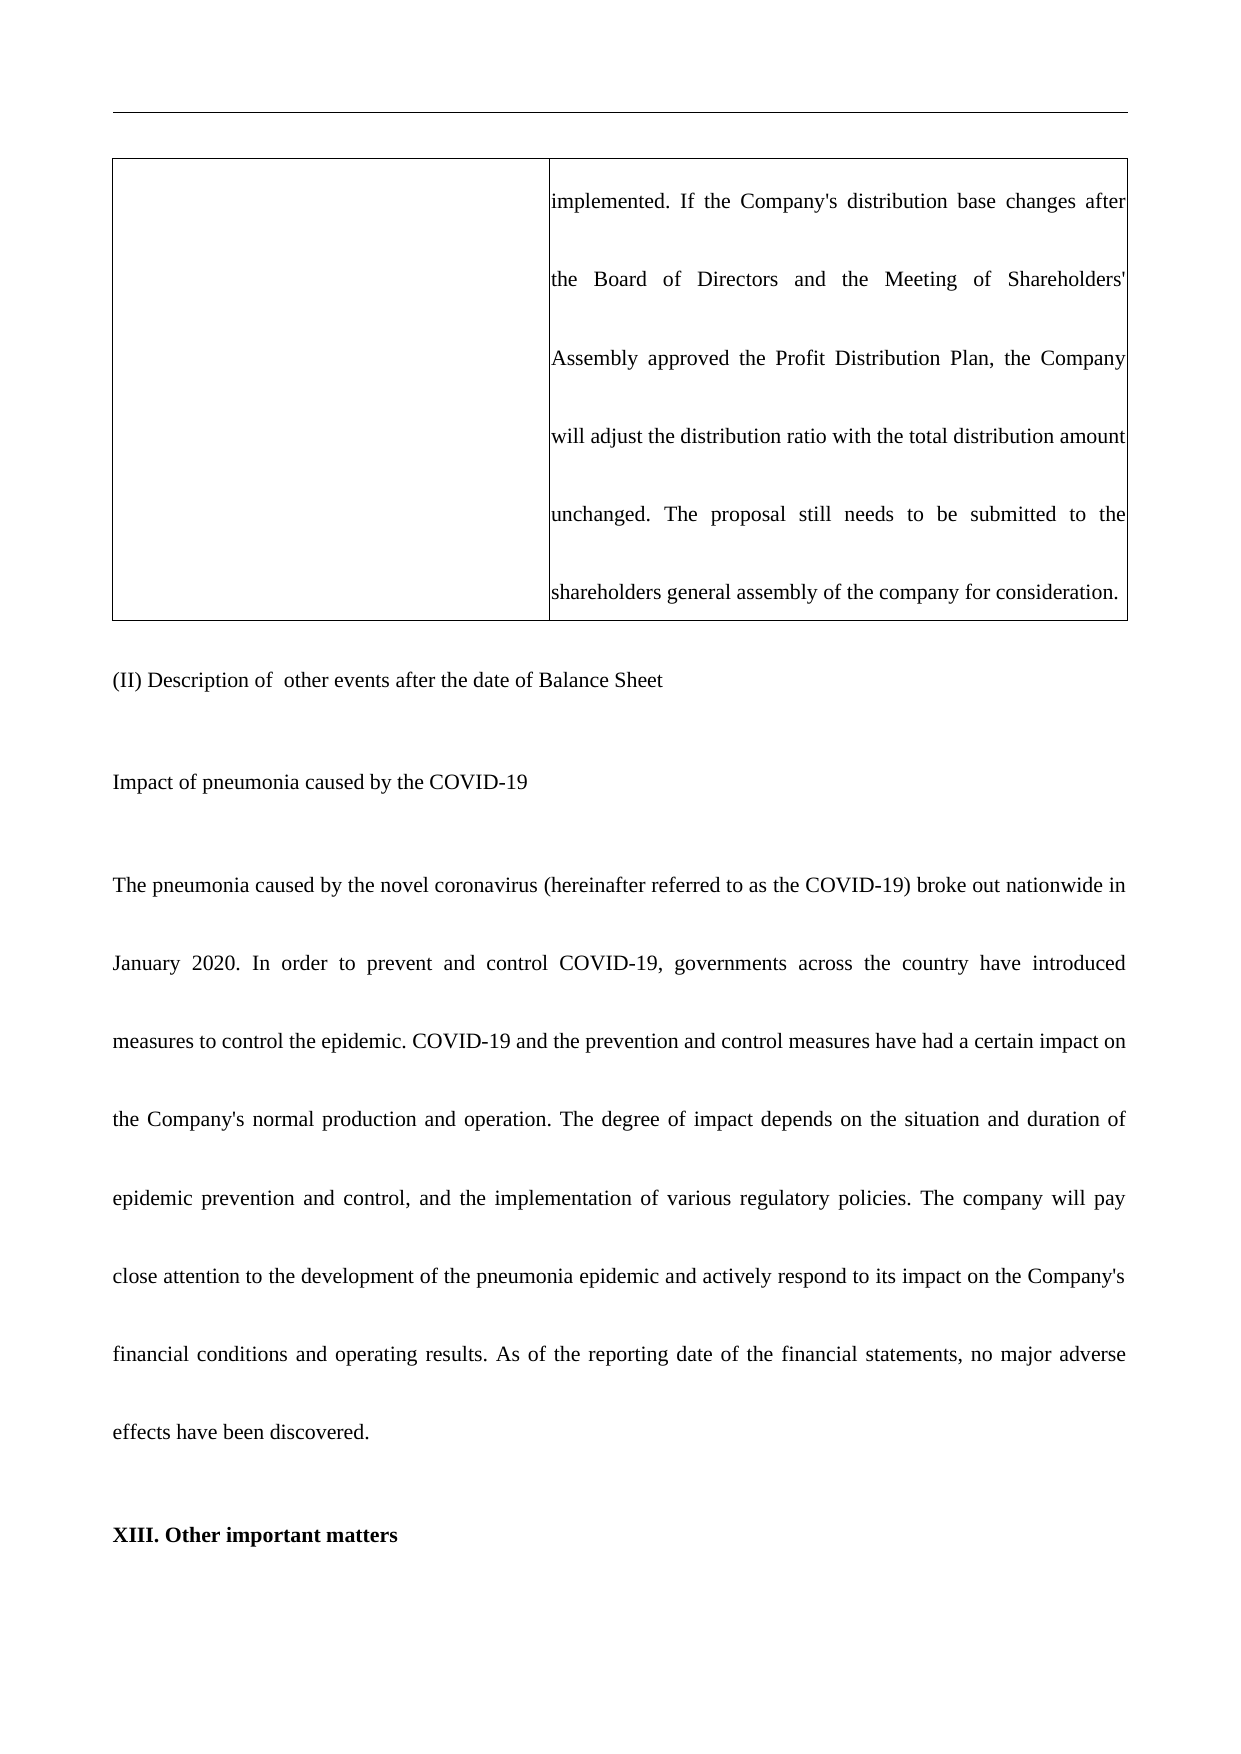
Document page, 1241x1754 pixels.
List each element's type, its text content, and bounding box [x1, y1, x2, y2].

text The pneumonia caused by the novel coronavirus (hereinafter referred to as the COVID-19) broke out nationwide in January 2020. In order to prevent and control COVID-19, governments across the country have introduced measures to control the epidemic. COVID-19 and the prevention and control measures have had a certain impact on the Company's normal production and operation. The degree of impact depends on the situation and duration of epidemic prevention and control, and the implementation of various regulatory policies. The company will pay close attention to the development of the pneumonia epidemic and actively respond to its impact on the Company's financial conditions and operating results. As of the reporting date of the financial statements, no major adverse effects have been discovered. [112, 843, 1128, 1452]
table_cell implemented. If the Company's distribution base changes after the Board of Directors and the Meeting of Shareholders' Assembly approved the Profit Distribution Plan, the Company will adjust the distribution ratio with the total distribution amount unchanged. The proposal still needs to be submitted to the shareholders general assembly of the company for consideration. [550, 159, 1127, 619]
text XIII. Other important matters [112, 1492, 1128, 1555]
table_cell [113, 159, 549, 619]
text (II) Description of other events after the date of Balance Sheet [112, 637, 1128, 700]
text Impact of pneumonia caused by the COVID-19 [112, 740, 1128, 803]
